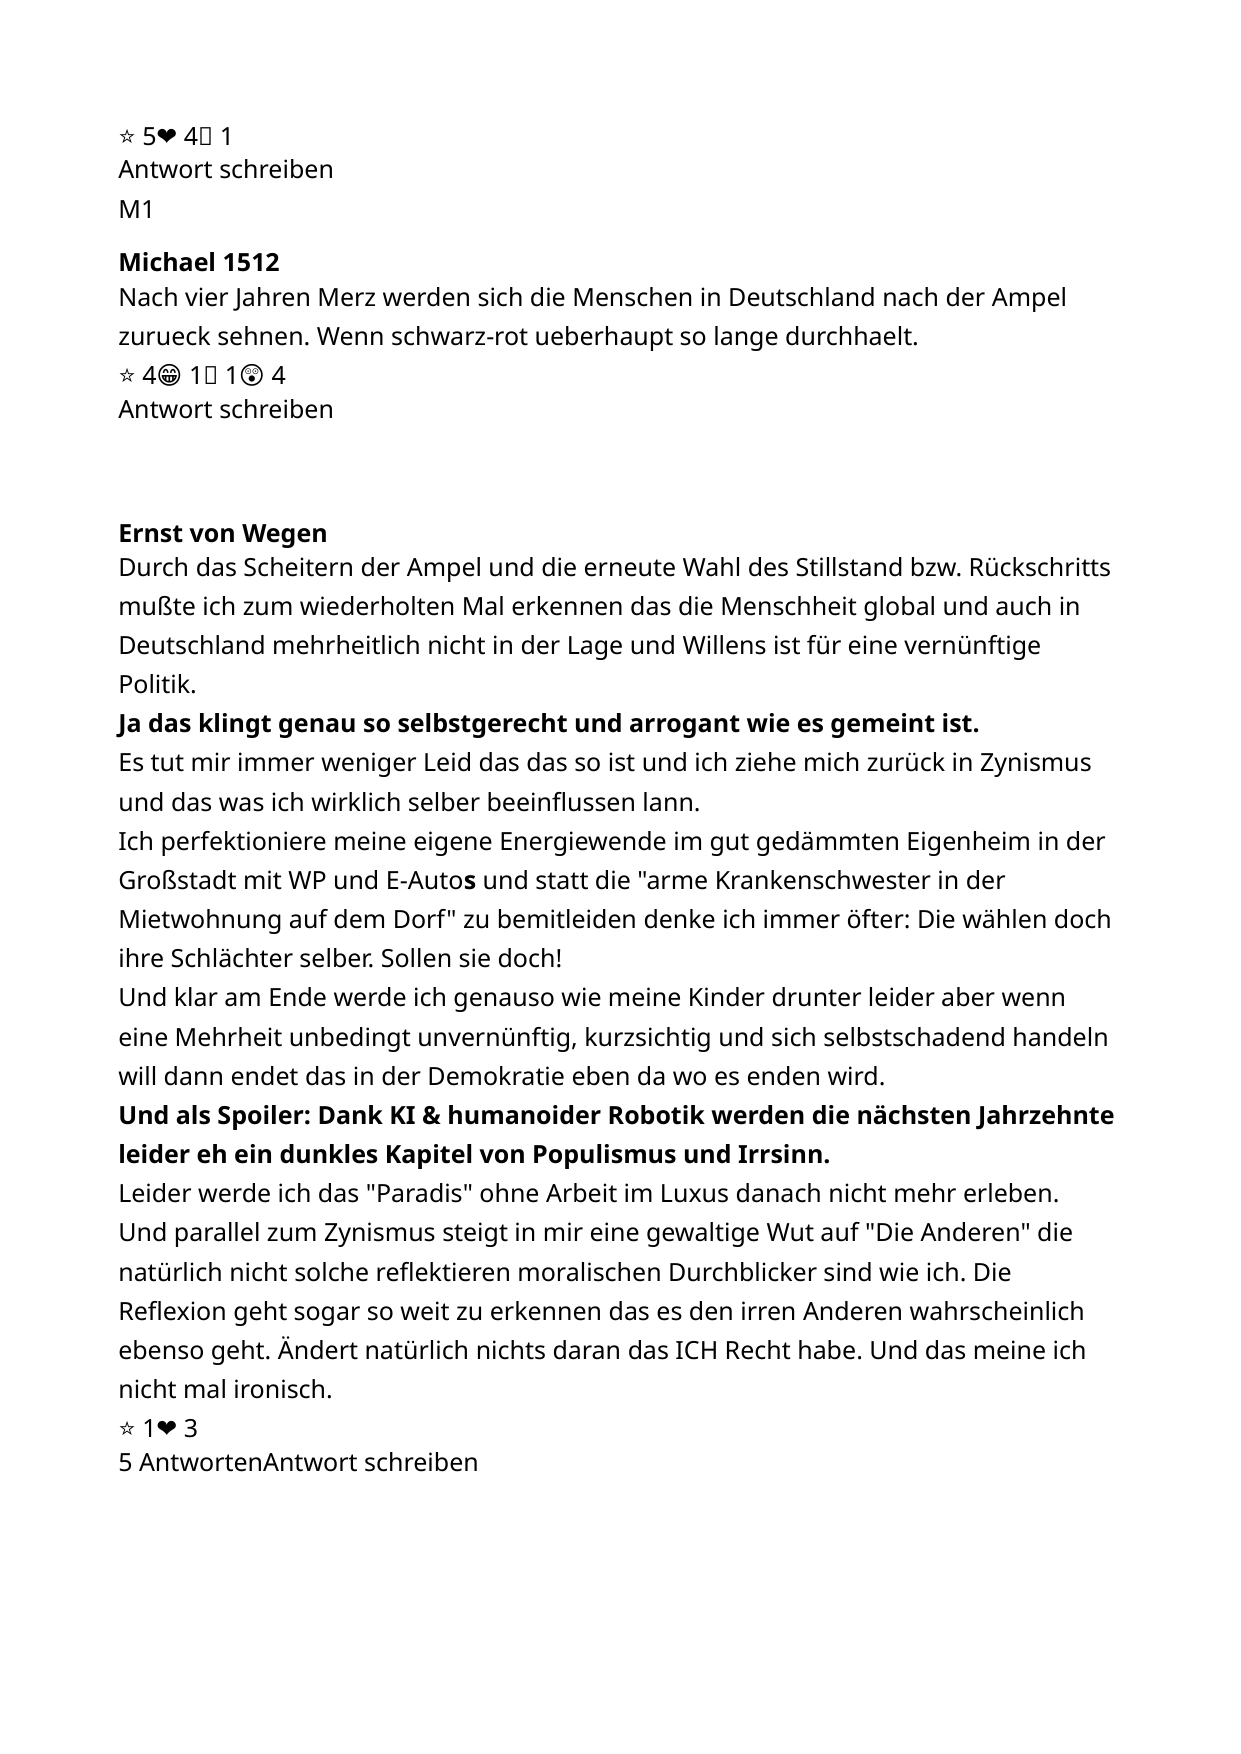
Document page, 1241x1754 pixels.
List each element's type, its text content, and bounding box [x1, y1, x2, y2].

text Leider werde ich das "Paradis" ohne Arbeit im Luxus danach nicht mehr erleben. [118, 1176, 1122, 1210]
text Und parallel zum Zynismus steigt in mir eine gewaltige Wut auf "Die Anderen" die natürlich nicht solche reflektieren moralischen Durchblicker sind wie ich. Die Reflexion geht sogar so weit zu erkennen das es den irren Anderen wahrscheinlich ebenso geht. Ändert natürlich nichts daran das ICH Recht habe. Und das meine ich nicht mal ironisch. [118, 1215, 1122, 1406]
text Ja das klingt genau so selbstgerecht und arrogant wie es gemeint ist. [118, 706, 1122, 740]
text Und als Spoiler: Dank KI & humanoider Robotik werden die nächsten Jahrzehnte leider eh ein dunkles Kapitel von Populismus und Irrsinn. [118, 1098, 1122, 1171]
text Ich perfektioniere meine eigene Energiewende im gut gedämmten Eigenheim in der Großstadt mit WP und E-Autos und statt die "arme Krankenschwester in der Mietwohnung auf dem Dorf" zu bemitleiden denke ich immer öfter: Die wählen doch ihre Schlächter selber. Sollen sie doch! [118, 823, 1122, 975]
subtitle Ernst von Wegen [118, 515, 1122, 549]
text Durch das Scheitern der Ampel und die erneute Wahl des Stillstand bzw. Rückschritts mußte ich zum wiederholten Mal erkennen das die Menschheit global und auch in Deutschland mehrheitlich nicht in der Lage und Willens ist für eine vernünftige Politik. [118, 549, 1122, 701]
text Und klar am Ende werde ich genauso wie meine Kinder drunter leider aber wenn eine Mehrheit unbedingt unvernünftig, kurzsichtig und sich selbstschadend handeln will dann endet das in der Demokratie eben da wo es enden wird. [118, 980, 1122, 1092]
text Es tut mir immer weniger Leid das das so ist und ich ziehe mich zurück in Zynismus und das was ich wirklich selber beeinflussen lann. [118, 745, 1122, 818]
text Antwort schreiben [118, 152, 1122, 186]
text M1 [118, 191, 1122, 225]
text 5 AntwortenAntwort schreiben [118, 1445, 1122, 1479]
subtitle Michael 1512 [118, 245, 1122, 279]
text Nach vier Jahren Merz werden sich die Menschen in Deutschland nach der Ampel zurueck sehnen. Wenn schwarz-rot ueberhaupt so lange durchhaelt. [118, 279, 1122, 352]
text Antwort schreiben [118, 392, 1122, 426]
text ⭐️ 1❤️ 3 [118, 1411, 1122, 1445]
text ⭐️ 4😁 1🤨 1😲 4 [118, 357, 1122, 392]
text ⭐️ 5❤️ 4🤨 1 [118, 118, 1122, 152]
